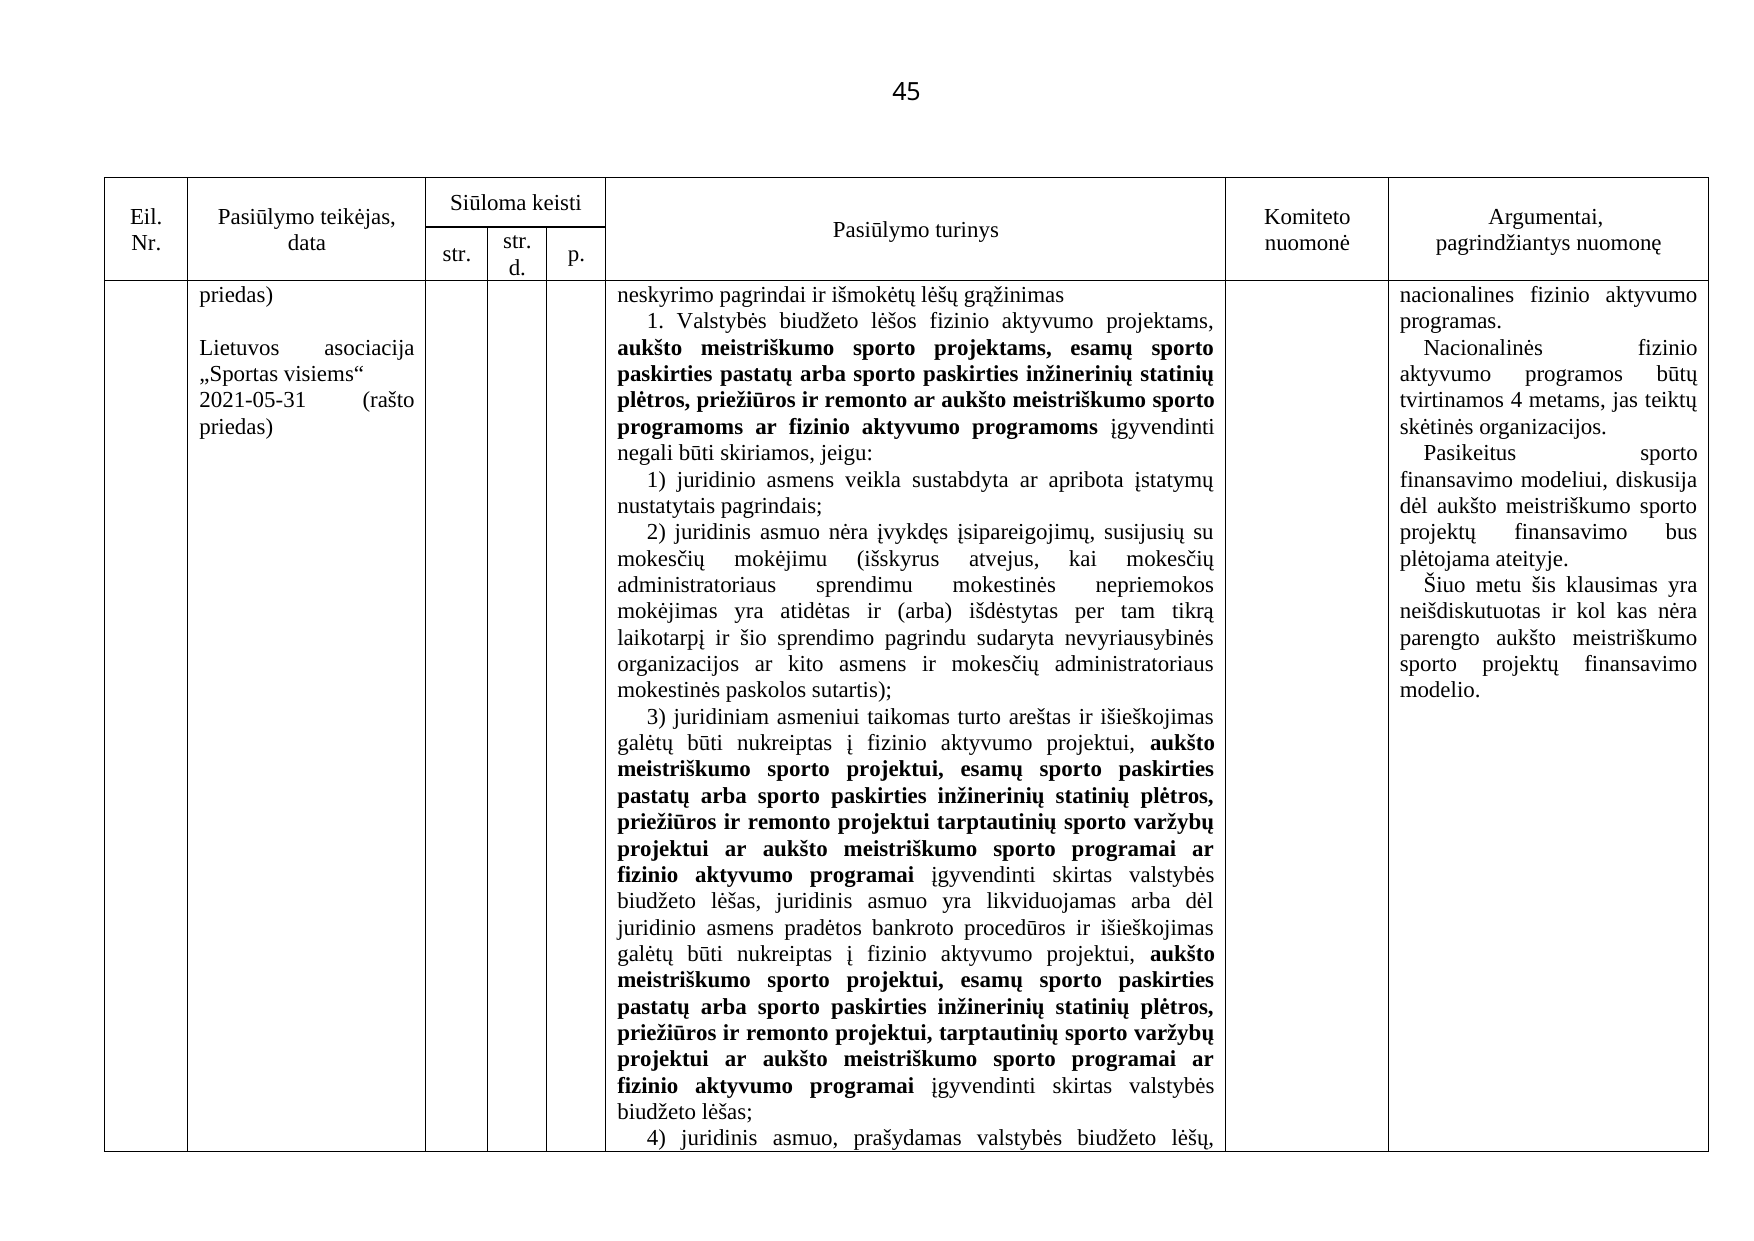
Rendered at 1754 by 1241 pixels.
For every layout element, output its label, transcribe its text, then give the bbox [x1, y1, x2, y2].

table_cell [488, 281, 546, 1151]
table_cell [1226, 281, 1388, 1151]
table_cell str. d. [488, 228, 546, 280]
table_header Pasiūlymo turinys [606, 178, 1225, 280]
table_cell [105, 281, 187, 1151]
table_header Eil. Nr. [105, 178, 187, 280]
table_cell [547, 281, 605, 1151]
table_header Argumentai, pagrindžiantys nuomonę [1389, 178, 1708, 280]
table_cell [426, 281, 487, 1151]
table_header Pasiūlymo teikėjas, data [188, 178, 425, 280]
table_cell str. [426, 228, 487, 280]
table_cell nacionalines fizinio aktyvumo programas. Nacionalinės fizinio aktyvumo programos būtų tvirtinamos 4 metams, jas teiktų skėtinės organizacijos. Pasikeitus sporto finansavimo modeliui, diskusija dėl aukšto meistriškumo sporto projektų finansavimo bus plėtojama ateityje. Šiuo metu šis klausimas yra neišdiskutuotas ir kol kas nėra parengto aukšto meistriškumo sporto projektų finansavimo modelio. [1389, 281, 1708, 1151]
table_header Komiteto nuomonė [1226, 178, 1388, 280]
table_header Siūloma keisti [426, 178, 605, 226]
table_cell neskyrimo pagrindai ir išmokėtų lėšų grąžinimas 1. Valstybės biudžeto lėšos fizinio aktyvumo projektams, aukšto meistriškumo sporto projektams, esamų sporto paskirties pastatų arba sporto paskirties inžinerinių statinių plėtros, priežiūros ir remonto ar aukšto meistriškumo sporto programoms ar fizinio aktyvumo programoms įgyvendinti negali būti skiriamos, jeigu: 1) juridinio asmens veikla sustabdyta ar apribota įstatymų nustatytais pagrindais; 2) juridinis asmuo nėra įvykdęs įsipareigojimų, susijusių su mokesčių mokėjimu (išskyrus atvejus, kai mokesčių administratoriaus sprendimu mokestinės nepriemokos mokėjimas yra atidėtas ir (arba) išdėstytas per tam tikrą laikotarpį ir šio sprendimo pagrindu sudaryta nevyriausybinės organizacijos ar kito asmens ir mokesčių administratoriaus mokestinės paskolos sutartis); 3) juridiniam asmeniui taikomas turto areštas ir išieškojimas galėtų būti nukreiptas į fizinio aktyvumo projektui, aukšto meistriškumo sporto projektui, esamų sporto paskirties pastatų arba sporto paskirties inžinerinių statinių plėtros, priežiūros ir remonto projektui tarptautinių sporto varžybų projektui ar aukšto meistriškumo sporto programai ar fizinio aktyvumo programai įgyvendinti skirtas valstybės biudžeto lėšas, juridinis asmuo yra likviduojamas arba dėl juridinio asmens pradėtos bankroto procedūros ir išieškojimas galėtų būti nukreiptas į fizinio aktyvumo projektui, aukšto meistriškumo sporto projektui, esamų sporto paskirties pastatų arba sporto paskirties inžinerinių statinių plėtros, priežiūros ir remonto projektui, tarptautinių sporto varžybų projektui ar aukšto meistriškumo sporto programai ar fizinio aktyvumo programai įgyvendinti skirtas valstybės biudžeto lėšas; 4) juridinis asmuo, prašydamas valstybės biudžeto lėšų, [606, 281, 1225, 1151]
table_cell priedas) Lietuvos asociacija „Sportas visiems“ 2021-05-31 (rašto priedas) [188, 281, 425, 1151]
table_cell p. [547, 228, 605, 280]
